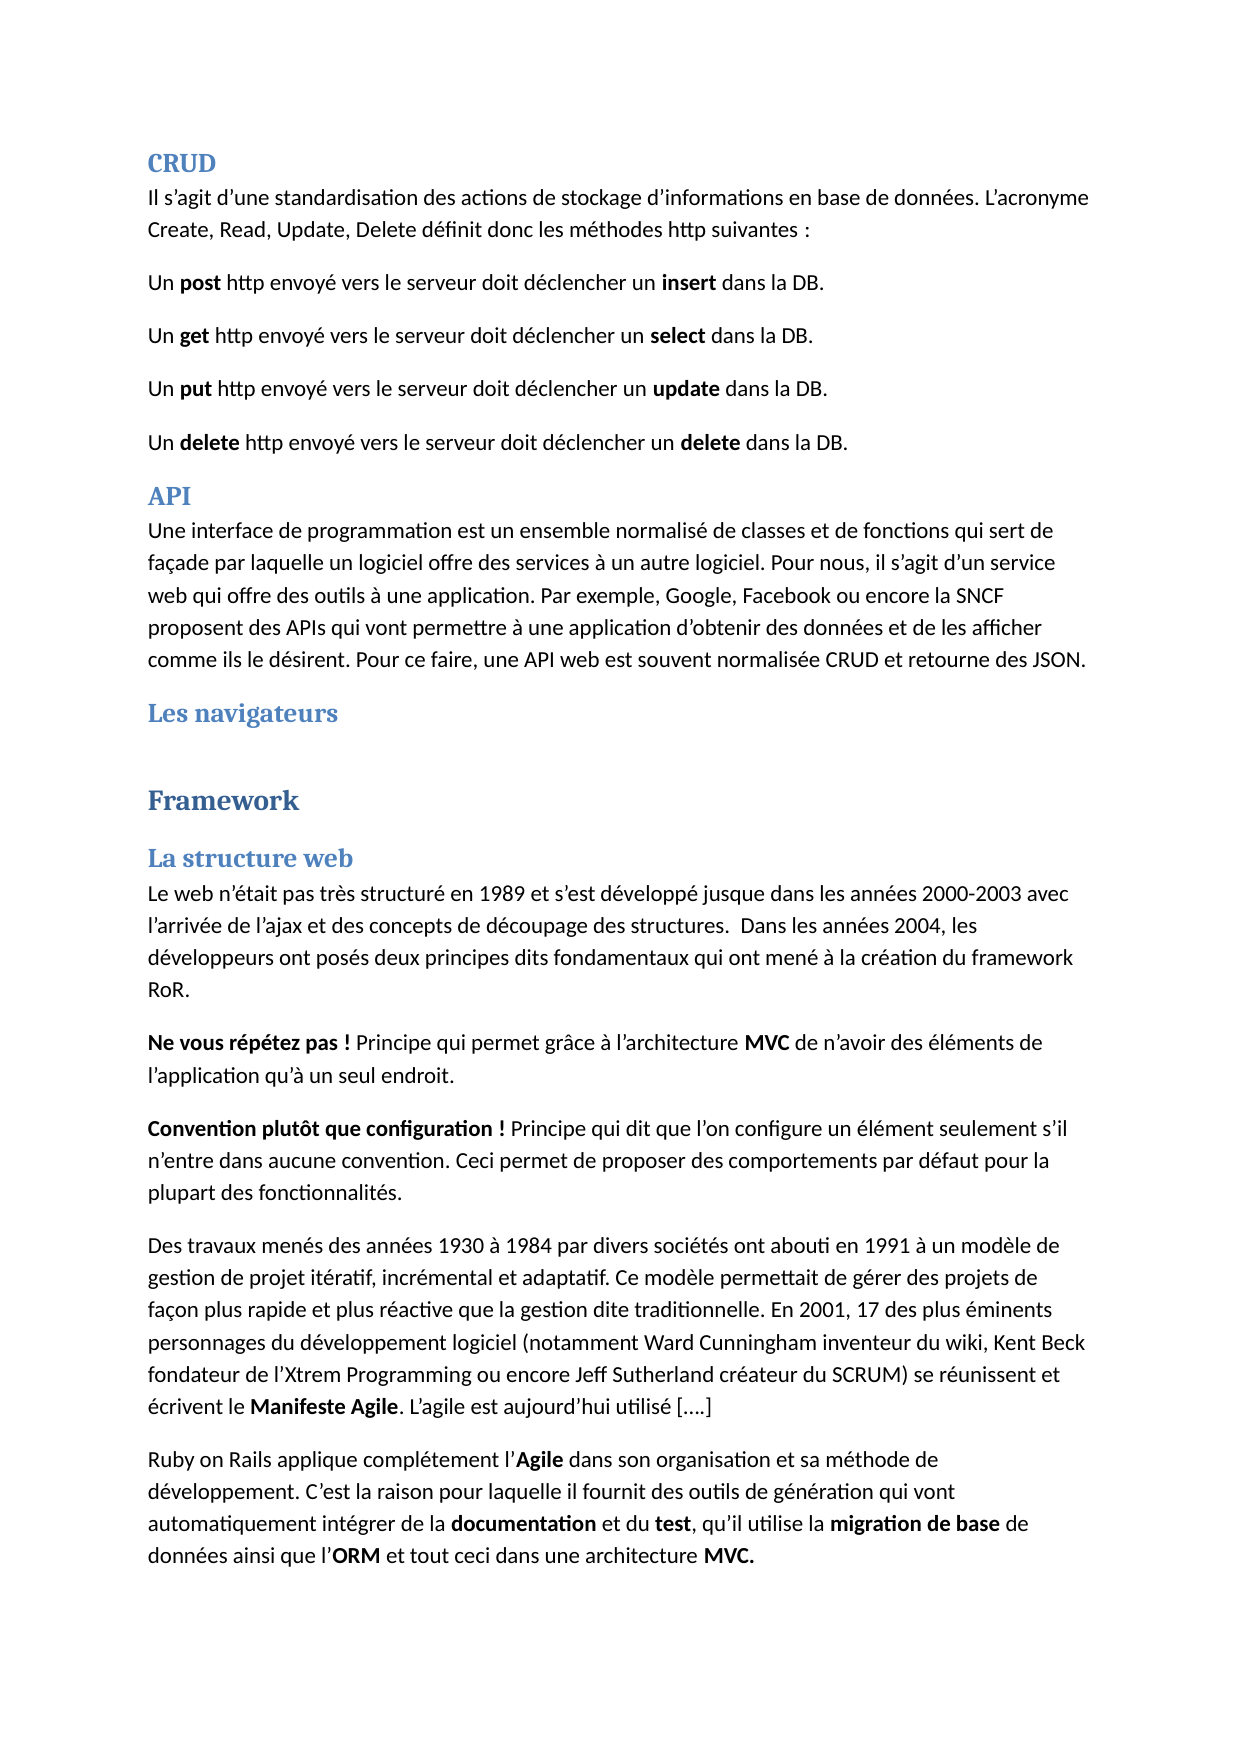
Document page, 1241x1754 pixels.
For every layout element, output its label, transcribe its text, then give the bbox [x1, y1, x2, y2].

text Le web n’était pas très structuré en 1989 et s’est développé jusque dans les années 2000-2003 avec l’arrivée de l’ajax et des concepts de découpage des structures. Dans les années 2004, les développeurs ont posés deux principes dits fondamentaux qui ont mené à la création du framework RoR. [148, 879, 1093, 1003]
text Des travaux menés des années 1930 à 1984 par divers sociétés ont abouti en 1991 à un modèle de gestion de projet itératif, incrémental et adaptatif. Ce modèle permettait de gérer des projets de façon plus rapide et plus réactive que la gestion dite traditionnelle. En 2001, 17 des plus éminents personnages du développement logiciel (notamment Ward Cunningham inventeur du wiki, Kent Beck fondateur de l’Xtrem Programming ou encore Jeff Sutherland créateur du SCRUM) se réunissent et écrivent le Manifeste Agile. L’agile est aujourd’hui utilisé [….] [148, 1231, 1093, 1420]
text Ruby on Rails applique complétement l’Agile dans son organisation et sa méthode de développement. C’est la raison pour laquelle il fournit des outils de génération qui vont automatiquement intégrer de la documentation et du test, qu’il utilise la migration de base de données ainsi que l’ORM et tout ceci dans une architecture MVC. [148, 1445, 1093, 1570]
text Ne vous répétez pas ! Principe qui permet grâce à l’architecture MVC de n’avoir des éléments de l’application qu’à un seul endroit. [148, 1028, 1093, 1089]
subtitle CRUD [148, 148, 1093, 179]
subtitle Les navigateurs [148, 698, 1093, 729]
subtitle API [148, 481, 1093, 512]
text Convention plutôt que configuration ! Principe qui dit que l’on configure un élément seulement s’il n’entre dans aucune convention. Ceci permet de proposer des comportements par défaut pour la plupart des fonctionnalités. [148, 1114, 1093, 1206]
text Une interface de programmation est un ensemble normalisé de classes et de fonctions qui sert de façade par laquelle un logiciel offre des services à un autre logiciel. Pour nous, il s’agit d’un service web qui offre des outils à une application. Par exemple, Google, Facebook ou encore la SNCF proposent des APIs qui vont permettre à une application d’obtenir des données et de les afficher comme ils le désirent. Pour ce faire, une API web est souvent normalisée CRUD et retourne des JSON. [148, 516, 1093, 673]
text Un post http envoyé vers le serveur doit déclencher un insert dans la DB. [148, 268, 1093, 297]
text Il s’agit d’une standardisation des actions de stockage d’informations en base de données. L’acronyme Create, Read, Update, Delete définit donc les méthodes http suivantes : [148, 183, 1093, 243]
subtitle La structure web [148, 843, 1093, 874]
text Un delete http envoyé vers le serveur doit déclencher un delete dans la DB. [148, 428, 1093, 456]
text Un put http envoyé vers le serveur doit déclencher un update dans la DB. [148, 374, 1093, 403]
subtitle Framework [148, 784, 1093, 817]
text Un get http envoyé vers le serveur doit déclencher un select dans la DB. [148, 322, 1093, 349]
